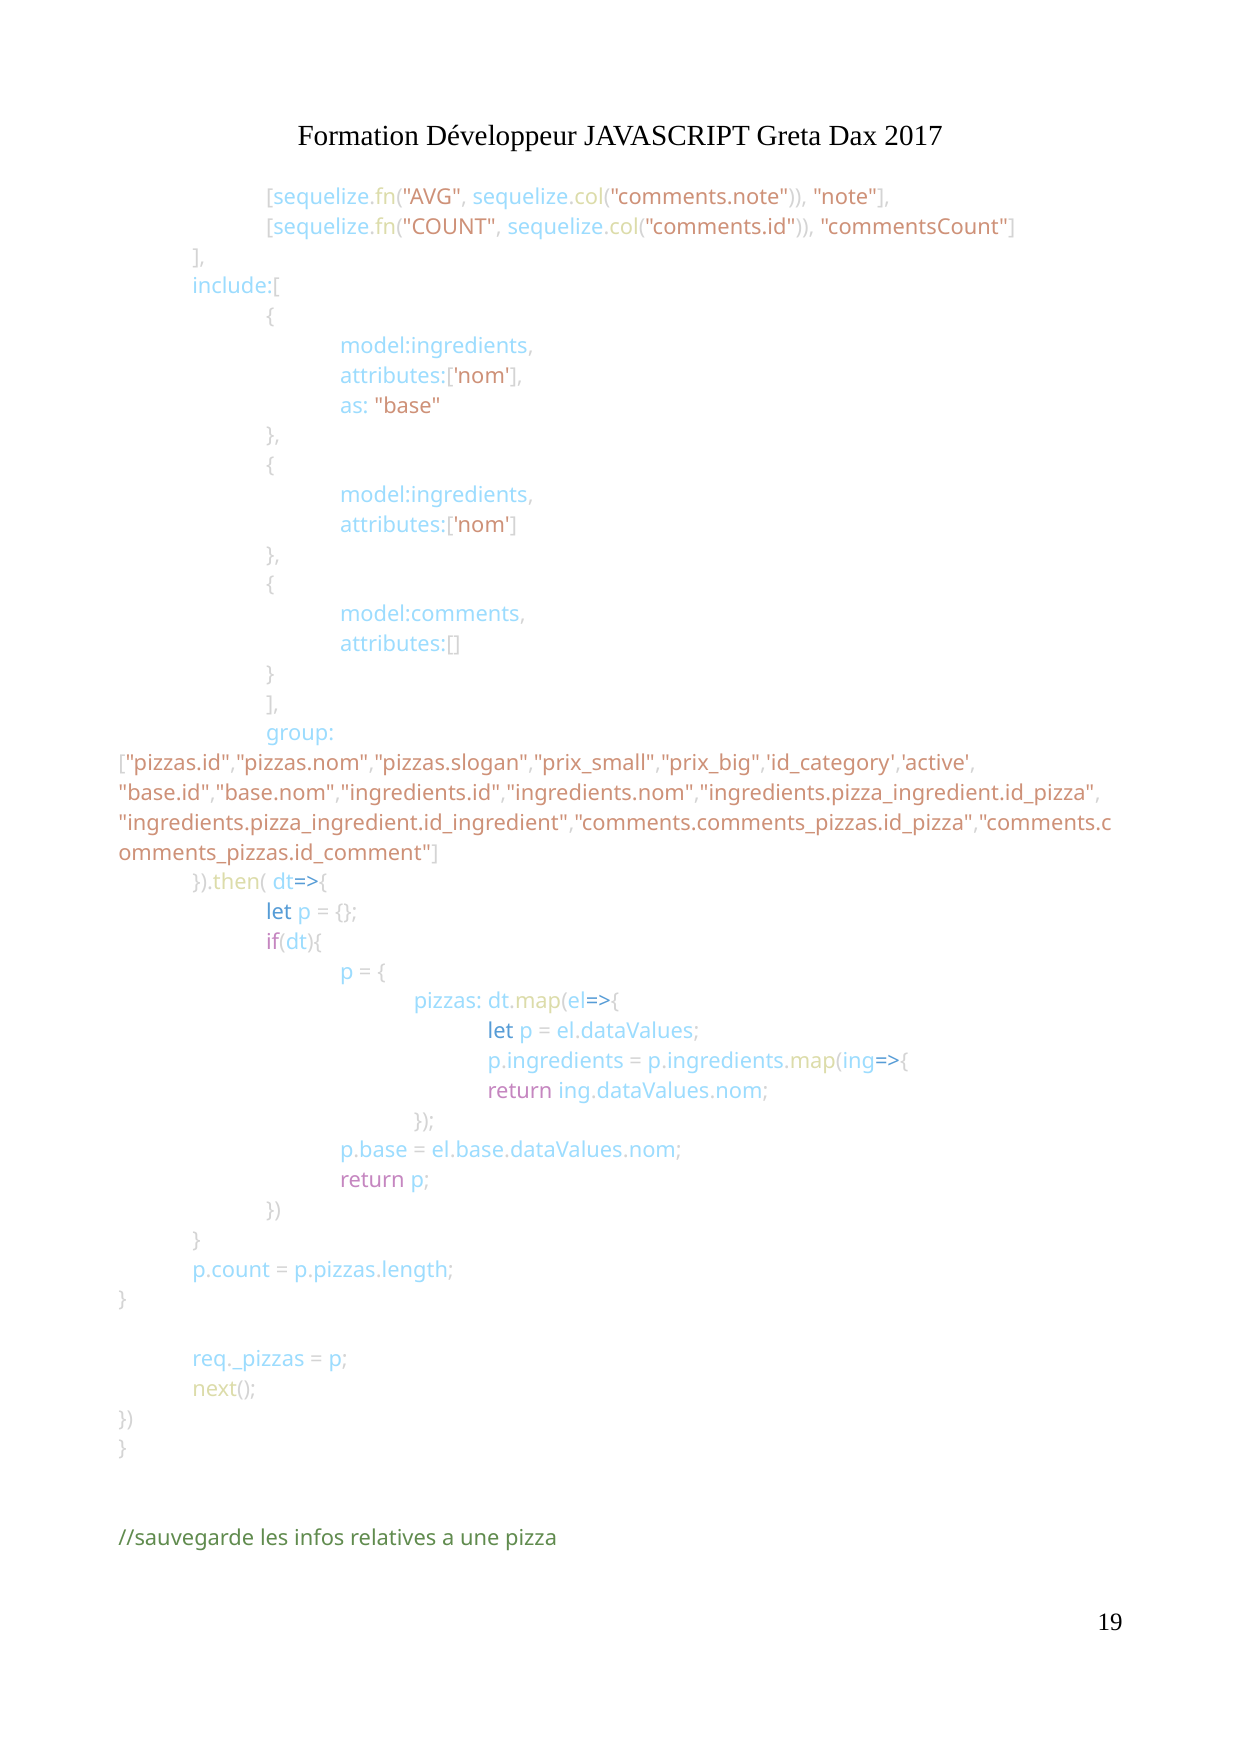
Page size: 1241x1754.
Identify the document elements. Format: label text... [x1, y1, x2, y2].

text }) [118, 1194, 1122, 1224]
text } [118, 1432, 1122, 1462]
text attributes:[] [118, 628, 1122, 658]
text if(dt){ [118, 926, 1122, 956]
text [sequelize.fn("AVG", sequelize.col("comments.note")), "note"], [118, 181, 1122, 211]
text "base.id","base.nom","ingredients.id","ingredients.nom","ingredients.pizza_ingredient.id_pizza", [118, 777, 1122, 807]
text }); [118, 1105, 1122, 1134]
text "ingredients.pizza_ingredient.id_ingredient","comments.comments_pizzas.id_pizza","comments.comments_pizzas.id_comment"] [118, 807, 1122, 866]
text next(); [118, 1373, 1122, 1403]
text } [118, 658, 1122, 688]
text group:["pizzas.id","pizzas.nom","pizzas.slogan","prix_small","prix_big",'id_category','active', [118, 717, 1122, 777]
text attributes:['nom'], [118, 360, 1122, 390]
text return ing.dataValues.nom; [118, 1075, 1122, 1105]
text include:[ [118, 271, 1122, 300]
text }, [118, 419, 1122, 449]
text //sauvegarde les infos relatives a une pizza [118, 1522, 1122, 1551]
text let p = el.dataValues; [118, 1015, 1122, 1045]
text { [118, 300, 1122, 330]
text p.base = el.base.dataValues.nom; [118, 1134, 1122, 1164]
text model:ingredients, [118, 479, 1122, 509]
text [sequelize.fn("COUNT", sequelize.col("comments.id")), "commentsCount"] [118, 211, 1122, 241]
text as: "base" [118, 390, 1122, 419]
text p.ingredients = p.ingredients.map(ing=>{ [118, 1045, 1122, 1075]
text let p = {}; [118, 896, 1122, 926]
text } [118, 1283, 1122, 1313]
text { [118, 449, 1122, 479]
text p = { [118, 956, 1122, 986]
text model:ingredients, [118, 330, 1122, 360]
text req._pizzas = p; [118, 1343, 1122, 1373]
text return p; [118, 1164, 1122, 1194]
text } [118, 1224, 1122, 1254]
text p.count = p.pizzas.length; [118, 1254, 1122, 1283]
text pizzas: dt.map(el=>{ [118, 986, 1122, 1015]
text { [118, 568, 1122, 598]
text model:comments, [118, 598, 1122, 628]
text ], [118, 688, 1122, 717]
text }) [118, 1403, 1122, 1432]
text }).then( dt=>{ [118, 866, 1122, 896]
text attributes:['nom'] [118, 509, 1122, 539]
text }, [118, 539, 1122, 568]
text ], [118, 241, 1122, 271]
